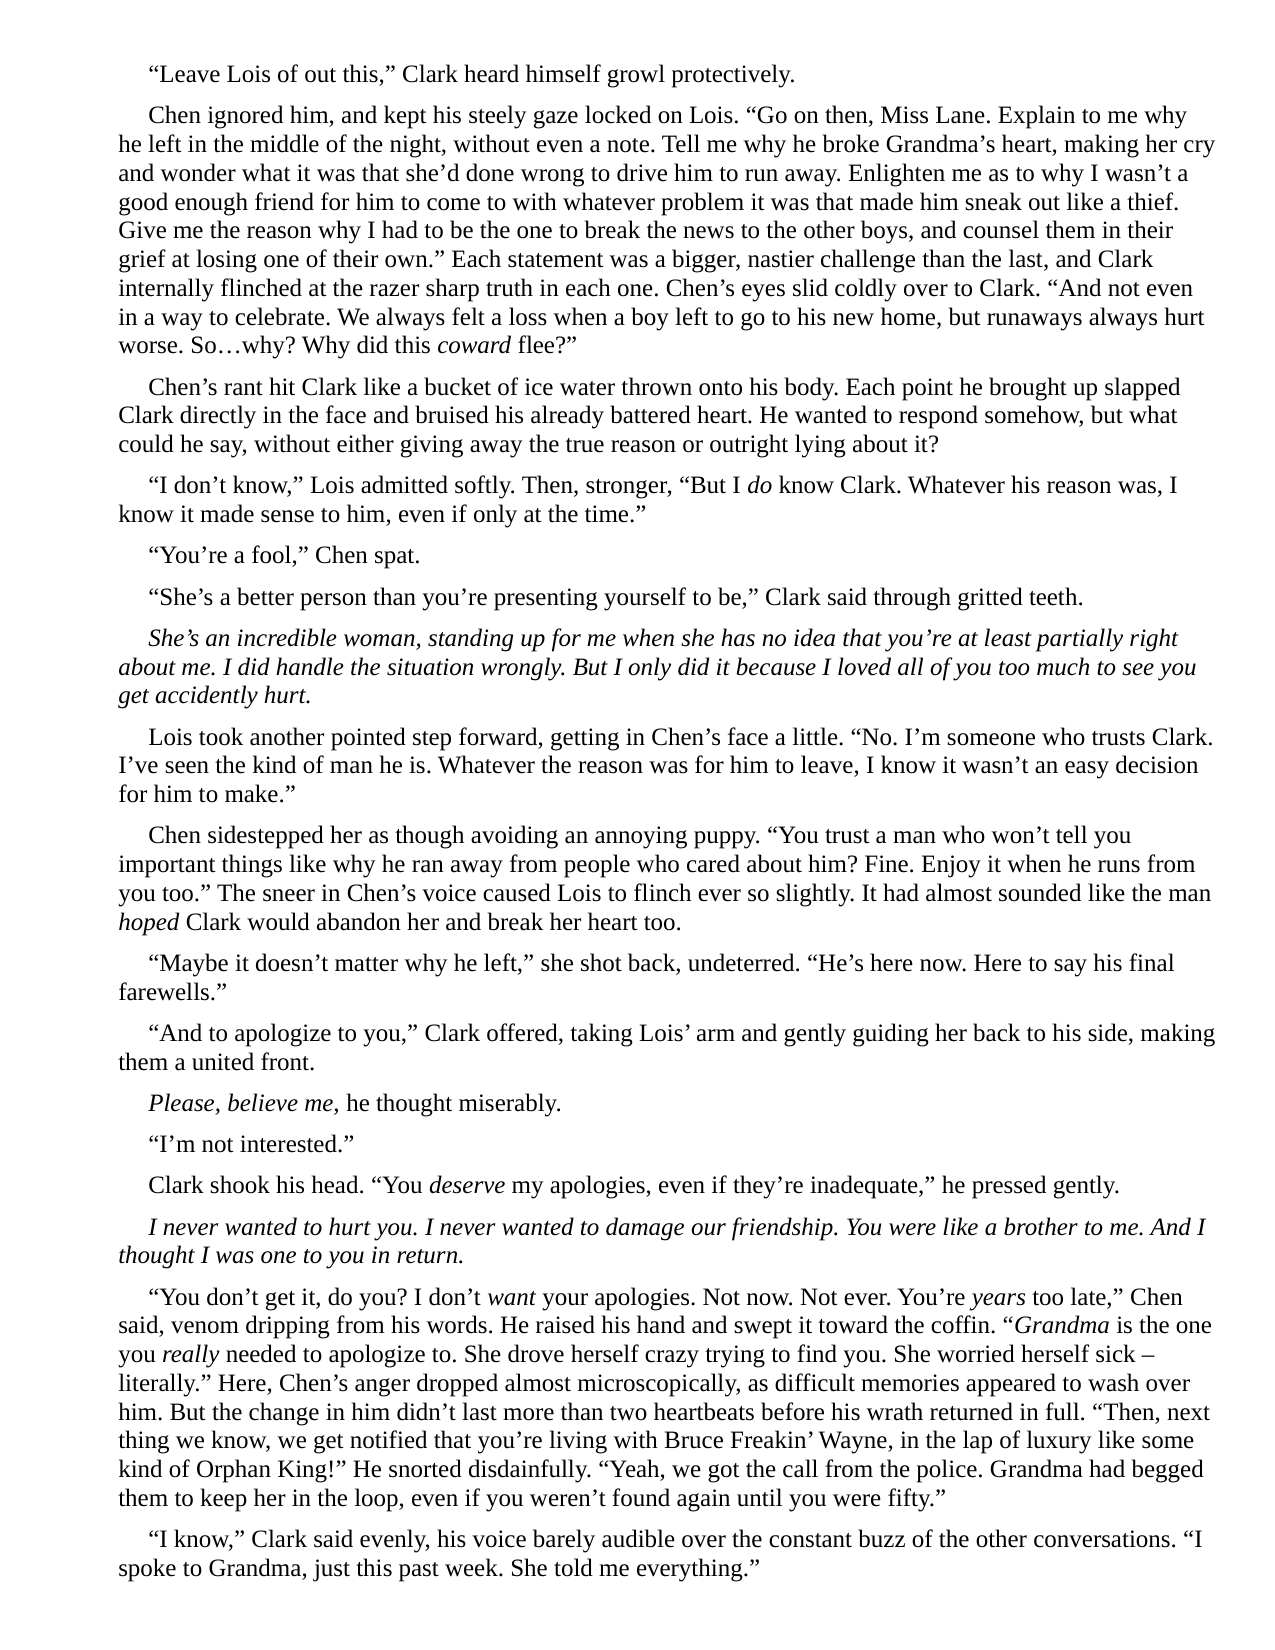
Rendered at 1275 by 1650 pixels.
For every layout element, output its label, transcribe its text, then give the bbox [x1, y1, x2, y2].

text Please, believe me, he thought miserably. [118, 1088, 1216, 1117]
text “I’m not interested.” [118, 1129, 1216, 1158]
text Clark shook his head. “You deserve my apologies, even if they’re inadequate,” he pressed gently. [118, 1170, 1216, 1199]
text “You’re a fool,” Chen spat. [118, 540, 1216, 569]
text “I know,” Clark said evenly, his voice barely audible over the constant buzz of the other conversations. “I spoke to Grandma, just this past week. She told me everything.” [118, 1524, 1216, 1582]
text “She’s a better person than you’re presenting yourself to be,” Clark said through gritted teeth. [118, 582, 1216, 610]
text Chen sidestepped her as though avoiding an annoying puppy. “You trust a man who won’t tell you important things like why he ran away from people who cared about him? Fine. Enjoy it when he runs from you too.” The sneer in Chen’s voice caused Lois to flinch ever so slightly. It had almost sounded like the man hoped Clark would abandon her and break her heart too. [118, 820, 1216, 935]
text “And to apologize to you,” Clark offered, taking Lois’ arm and gently guiding her back to his side, making them a united front. [118, 1018, 1216, 1075]
text Chen ignored him, and kept his steely gaze locked on Lois. “Go on then, Miss Lane. Explain to me why he left in the middle of the night, without even a note. Tell me why he broke Grandma’s heart, making her cry and wonder what it was that she’d done wrong to drive him to run away. Enlighten me as to why I wasn’t a good enough friend for him to come to with whatever problem it was that made him sneak out like a thief. Give me the reason why I had to be the one to break the news to the other boys, and counsel them in their grief at losing one of their own.” Each statement was a bigger, nastier challenge than the last, and Clark internally flinched at the razer sharp truth in each one. Chen’s eyes slid coldly over to Clark. “And not even in a way to celebrate. We always felt a loss when a boy left to go to his new home, but runaways always hurt worse. So…why? Why did this coward flee?” [118, 100, 1216, 359]
text Chen’s rant hit Clark like a bucket of ice water thrown onto his body. Each point he brought up slapped Clark directly in the face and bruised his already battered heart. He wanted to respond somehow, but what could he say, without either giving away the true reason or outright lying about it? [118, 372, 1216, 458]
text I never wanted to hurt you. I never wanted to damage our friendship. You were like a brother to me. And I thought I was one to you in return. [118, 1212, 1216, 1269]
text Lois took another pointed step forward, getting in Chen’s face a little. “No. I’m someone who trusts Clark. I’ve seen the kind of man he is. Whatever the reason was for him to leave, I know it wasn’t an easy decision for him to make.” [118, 722, 1216, 808]
text “I don’t know,” Lois admitted softly. Then, stronger, “But I do know Clark. Whatever his reason was, I know it made sense to him, even if only at the time.” [118, 470, 1216, 528]
text “You don’t get it, do you? I don’t want your apologies. Not now. Not ever. You’re years too late,” Chen said, venom dripping from his words. He raised his hand and swept it toward the coffin. “Grandma is the one you really needed to apologize to. She drove herself crazy trying to find you. She worried herself sick – literally.” Here, Chen’s anger dropped almost microscopically, as difficult memories appeared to wash over him. But the change in him didn’t last more than two heartbeats before his wrath returned in full. “Then, next thing we know, we get notified that you’re living with Bruce Freakin’ Wayne, in the lap of luxury like some kind of Orphan King!” He snorted disdainfully. “Yeah, we got the call from the police. Grandma had begged them to keep her in the loop, even if you weren’t found again until you were fifty.” [118, 1282, 1216, 1512]
text “Maybe it doesn’t matter why he left,” she shot back, undeterred. “He’s here now. Here to say his final farewells.” [118, 948, 1216, 1005]
text She’s an incredible woman, standing up for me when she has no idea that you’re at least partially right about me. I did handle the situation wrongly. But I only did it because I loved all of you too much to see you get accidently hurt. [118, 623, 1216, 709]
text “Leave Lois of out this,” Clark heard himself growl protectively. [118, 59, 1216, 88]
